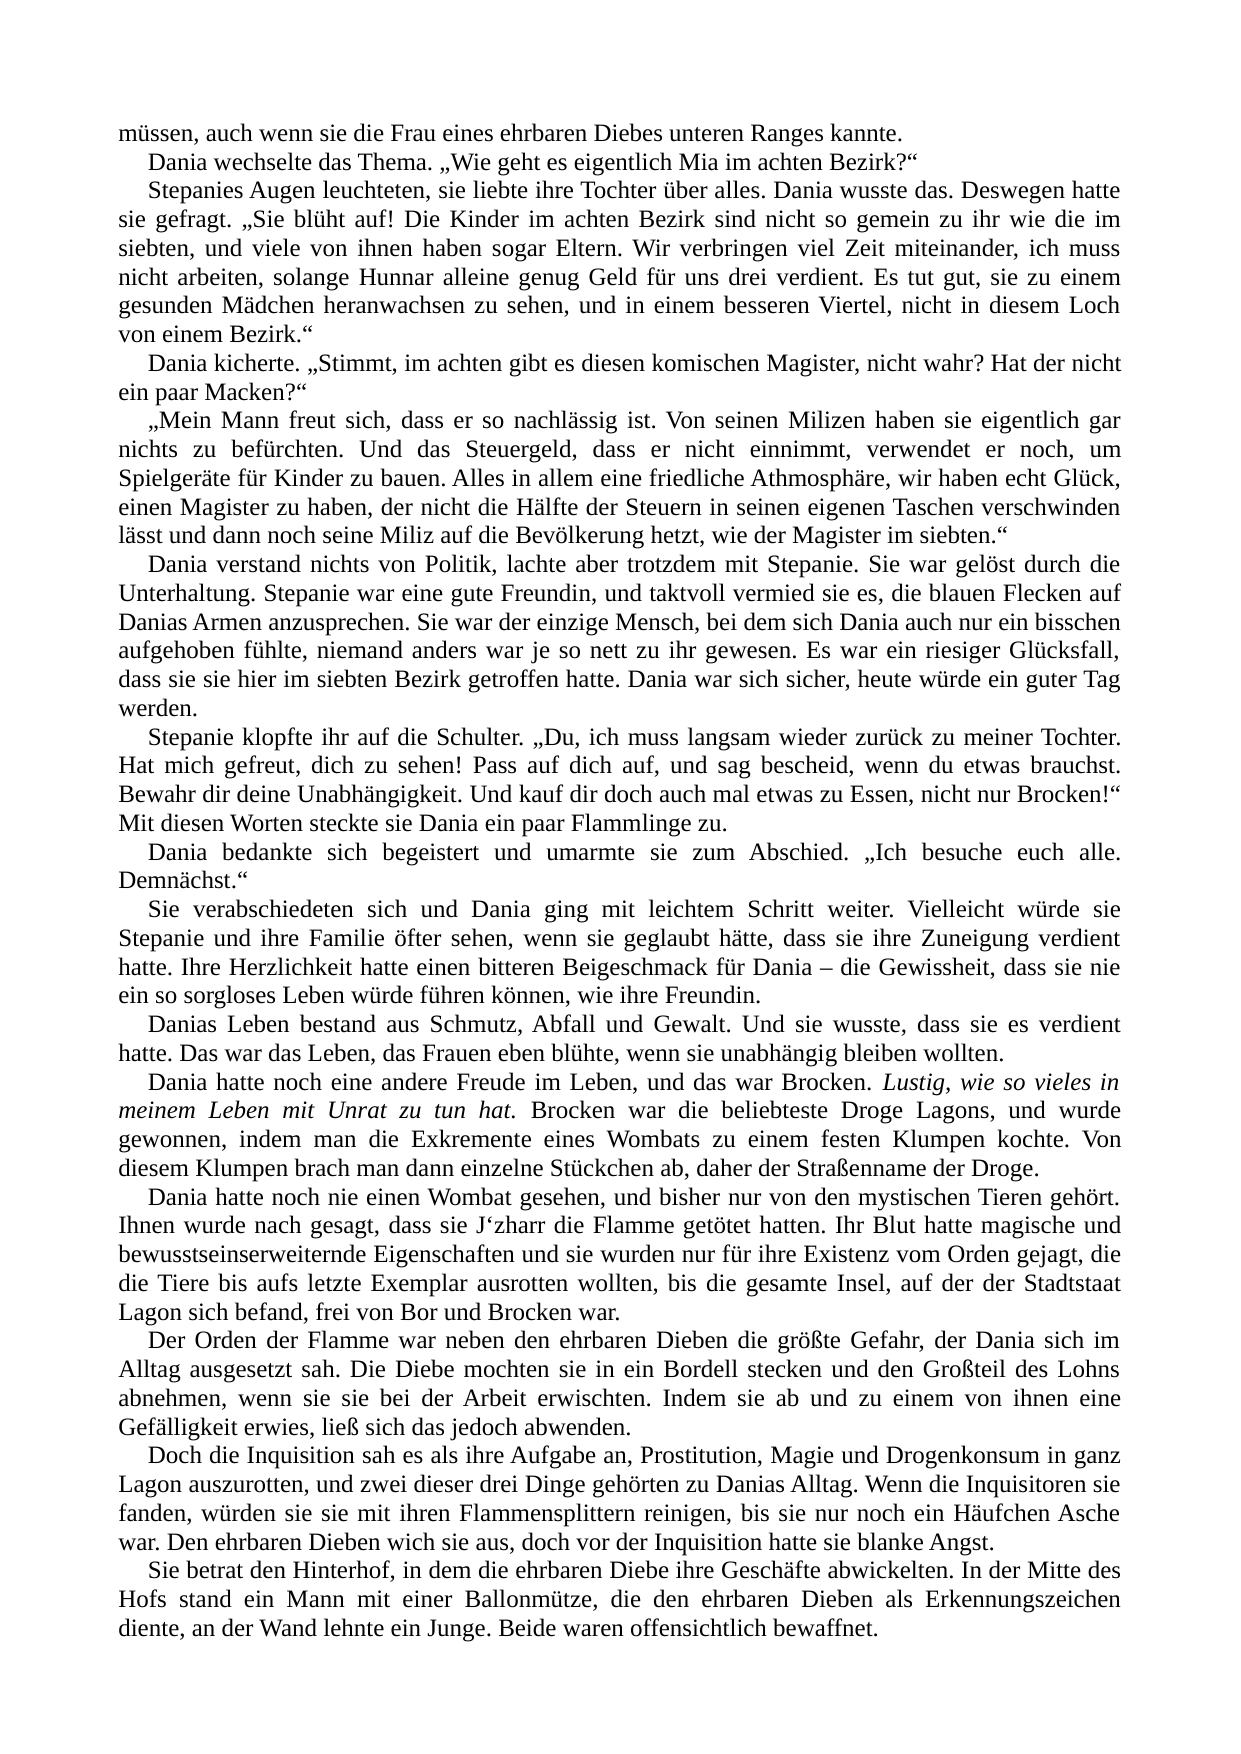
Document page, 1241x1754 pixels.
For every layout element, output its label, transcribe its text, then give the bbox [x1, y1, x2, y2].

text Sie betrat den Hinterhof, in dem die ehrbaren Diebe ihre Geschäfte abwickelten. In der Mitte des Hofs stand ein Mann mit einer Ballonmütze, die den ehrbaren Dieben als Erkennungszeichen diente, an der Wand lehnte ein Junge. Beide waren offensichtlich bewaffnet. [118, 1556, 1122, 1642]
text Dania bedankte sich begeistert und umarmte sie zum Abschied. „Ich besuche euch alle. Demnächst.“ [118, 837, 1122, 894]
text Dania verstand nichts von Politik, lachte aber trotzdem mit Stepanie. Sie war gelöst durch die Unterhaltung. Stepanie war eine gute Freundin, und taktvoll vermied sie es, die blauen Flecken auf Danias Armen anzusprechen. Sie war der einzige Mensch, bei dem sich Dania auch nur ein bisschen aufgehoben fühlte, niemand anders war je so nett zu ihr gewesen. Es war ein riesiger Glücksfall, dass sie sie hier im siebten Bezirk getroffen hatte. Dania war sich sicher, heute würde ein guter Tag werden. [118, 549, 1122, 722]
text Sie verabschiedeten sich und Dania ging mit leichtem Schritt weiter. Vielleicht würde sie Stepanie und ihre Familie öfter sehen, wenn sie geglaubt hätte, dass sie ihre Zuneigung verdient hatte. Ihre Herzlichkeit hatte einen bitteren Beigeschmack für Dania – die Gewissheit, dass sie nie ein so sorgloses Leben würde führen können, wie ihre Freundin. [118, 894, 1122, 1009]
text Der Orden der Flamme war neben den ehrbaren Dieben die größte Gefahr, der Dania sich im Alltag ausgesetzt sah. Die Diebe mochten sie in ein Bordell stecken und den Großteil des Lohns abnehmen, wenn sie sie bei der Arbeit erwischten. Indem sie ab und zu einem von ihnen eine Gefälligkeit erwies, ließ sich das jedoch abwenden. [118, 1326, 1122, 1441]
text Stepanies Augen leuchteten, sie liebte ihre Tochter über alles. Dania wusste das. Deswegen hatte sie gefragt. „Sie blüht auf! Die Kinder im achten Bezirk sind nicht so gemein zu ihr wie die im siebten, und viele von ihnen haben sogar Eltern. Wir verbringen viel Zeit miteinander, ich muss nicht arbeiten, solange Hunnar alleine genug Geld für uns drei verdient. Es tut gut, sie zu einem gesunden Mädchen heranwachsen zu sehen, und in einem besseren Viertel, nicht in diesem Loch von einem Bezirk.“ [118, 176, 1122, 348]
text Danias Leben bestand aus Schmutz, Abfall und Gewalt. Und sie wusste, dass sie es verdient hatte. Das war das Leben, das Frauen eben blühte, wenn sie unabhängig bleiben wollten. [118, 1009, 1122, 1067]
text Dania hatte noch eine andere Freude im Leben, und das war Brocken. Lustig, wie so vieles in meinem Leben mit Unrat zu tun hat. Brocken war die beliebteste Droge Lagons, und wurde gewonnen, indem man die Exkremente eines Wombats zu einem festen Klumpen kochte. Von diesem Klumpen brach man dann einzelne Stückchen ab, daher der Straßenname der Droge. [118, 1067, 1122, 1182]
text Doch die Inquisition sah es als ihre Aufgabe an, Prostitution, Magie und Drogenkonsum in ganz Lagon auszurotten, und zwei dieser drei Dinge gehörten zu Danias Alltag. Wenn die Inquisitoren sie fanden, würden sie sie mit ihren Flammensplittern reinigen, bis sie nur noch ein Häufchen Asche war. Den ehrbaren Dieben wich sie aus, doch vor der Inquisition hatte sie blanke Angst. [118, 1441, 1122, 1556]
text Dania kicherte. „Stimmt, im achten gibt es diesen komischen Magister, nicht wahr? Hat der nicht ein paar Macken?“ [118, 348, 1122, 406]
text müssen, auch wenn sie die Frau eines ehrbaren Diebes unteren Ranges kannte. [118, 118, 1122, 147]
text Dania hatte noch nie einen Wombat gesehen, und bisher nur von den mystischen Tieren gehört. Ihnen wurde nach gesagt, dass sie J‘zharr die Flamme getötet hatten. Ihr Blut hatte magische und bewusstseinserweiternde Eigenschaften und sie wurden nur für ihre Existenz vom Orden gejagt, die die Tiere bis aufs letzte Exemplar ausrotten wollten, bis die gesamte Insel, auf der der Stadtstaat Lagon sich befand, frei von Bor und Brocken war. [118, 1182, 1122, 1326]
text „Mein Mann freut sich, dass er so nachlässig ist. Von seinen Milizen haben sie eigentlich gar nichts zu befürchten. Und das Steuergeld, dass er nicht einnimmt, verwendet er noch, um Spielgeräte für Kinder zu bauen. Alles in allem eine friedliche Athmosphäre, wir haben echt Glück, einen Magister zu haben, der nicht die Hälfte der Steuern in seinen eigenen Taschen verschwinden lässt und dann noch seine Miliz auf die Bevölkerung hetzt, wie der Magister im siebten.“ [118, 406, 1122, 549]
text Stepanie klopfte ihr auf die Schulter. „Du, ich muss langsam wieder zurück zu meiner Tochter. Hat mich gefreut, dich zu sehen! Pass auf dich auf, und sag bescheid, wenn du etwas brauchst. Bewahr dir deine Unabhängigkeit. Und kauf dir doch auch mal etwas zu Essen, nicht nur Brocken!“ Mit diesen Worten steckte sie Dania ein paar Flammlinge zu. [118, 722, 1122, 837]
text Dania wechselte das Thema. „Wie geht es eigentlich Mia im achten Bezirk?“ [118, 147, 1122, 176]
